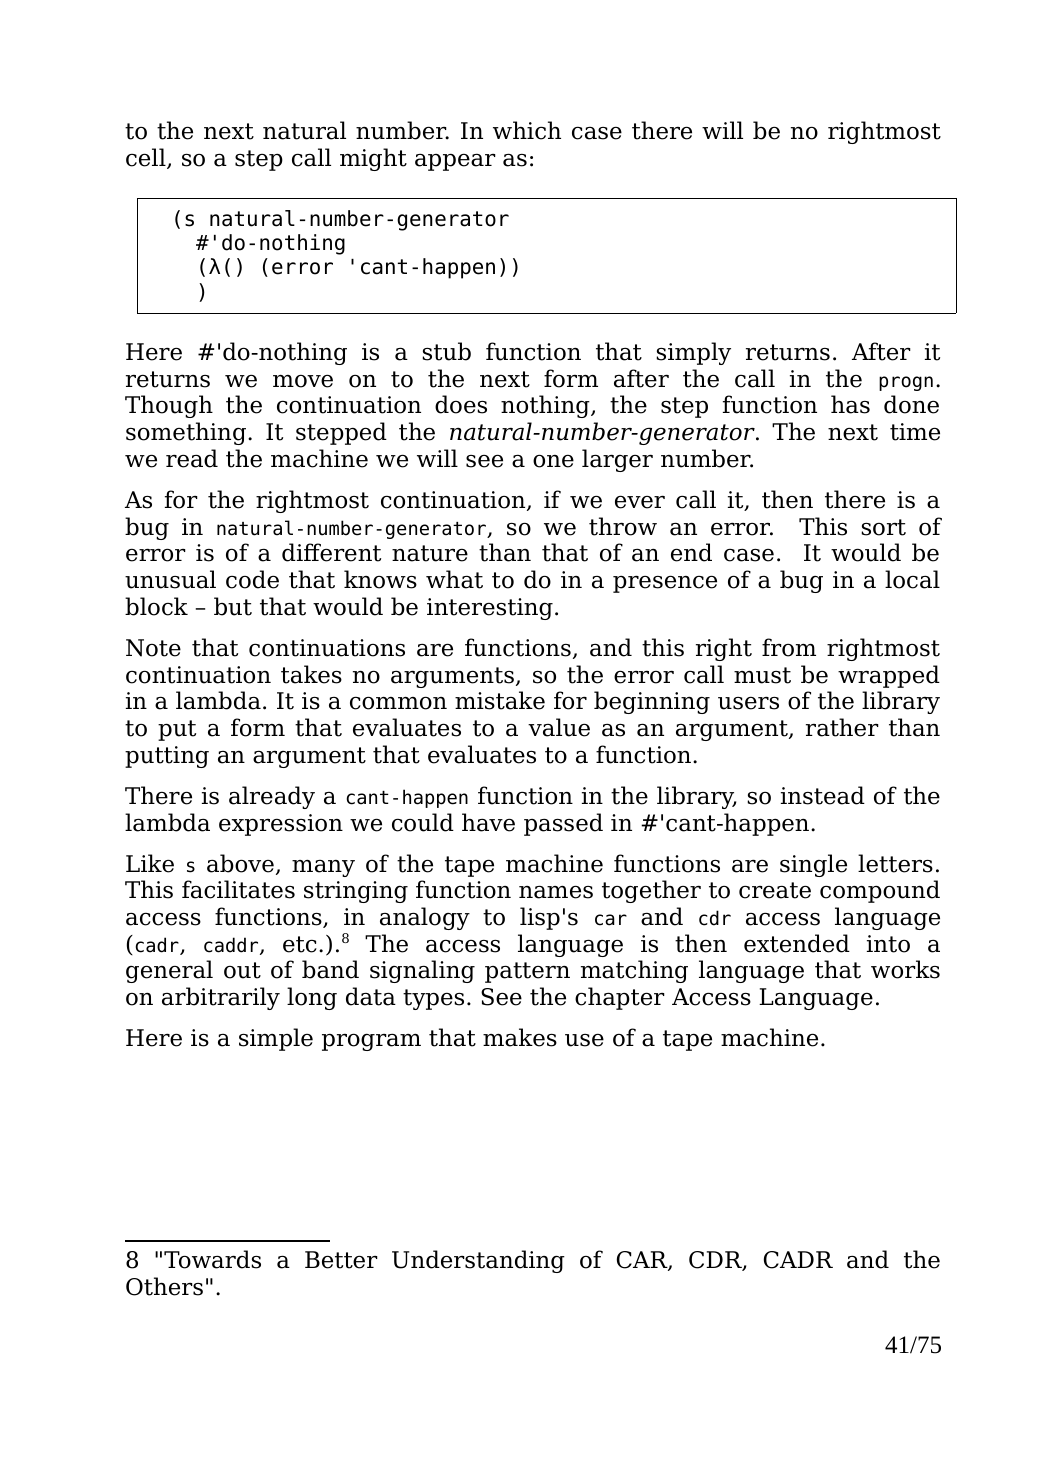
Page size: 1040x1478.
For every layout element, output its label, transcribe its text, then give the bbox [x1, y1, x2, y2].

text to the next natural number. In which case there will be no rightmost cell, so a step call might appear as: [125, 118, 942, 171]
text ) [146, 280, 947, 304]
text (λ() (error 'cant-happen)) [146, 255, 947, 280]
text There is already a cant-happen function in the library, so instead of the lambda expression we could have passed in #'cant-happen. [125, 783, 942, 836]
text #'do-nothing [146, 231, 947, 255]
text Here #'do-nothing is a stub function that simply returns. After it returns we move on to the next form after the call in the progn. Though the continuation does nothing, the step function has done something. It stepped the natural-number-generator. The next time we read the machine we will see a one larger number. [125, 339, 942, 473]
text Note that continuations are functions, and this right from rightmost continuation takes no arguments, so the error call must be wrapped in a lambda. It is a common mistake for beginning users of the library to put a form that evaluates to a value as an argument, rather than putting an argument that evaluates to a function. [125, 635, 942, 768]
text As for the rightmost continuation, if we ever call it, then there is a bug in natural-number-generator, so we throw an error. This sort of error is of a different nature than that of an end case. It would be unusual code that knows what to do in a presence of a bug in a local block – but that would be interesting. [125, 487, 942, 621]
text (s natural-number-generator [146, 207, 947, 231]
text Here is a simple program that makes use of a tape machine. [125, 1026, 942, 1052]
text "Towards a Better Understanding of CAR, CDR, CADR and the Others". [125, 1247, 942, 1301]
text Like s above, many of the tape machine functions are single letters. This facilitates stringing function names together to create compound access functions, in analogy to lisp's car and cdr access language (cadr, caddr, etc.). The access language is then extended into a general out of band signaling pattern matching language that works on arbitrarily long data types. See the chapter Access Language. [125, 851, 942, 1011]
